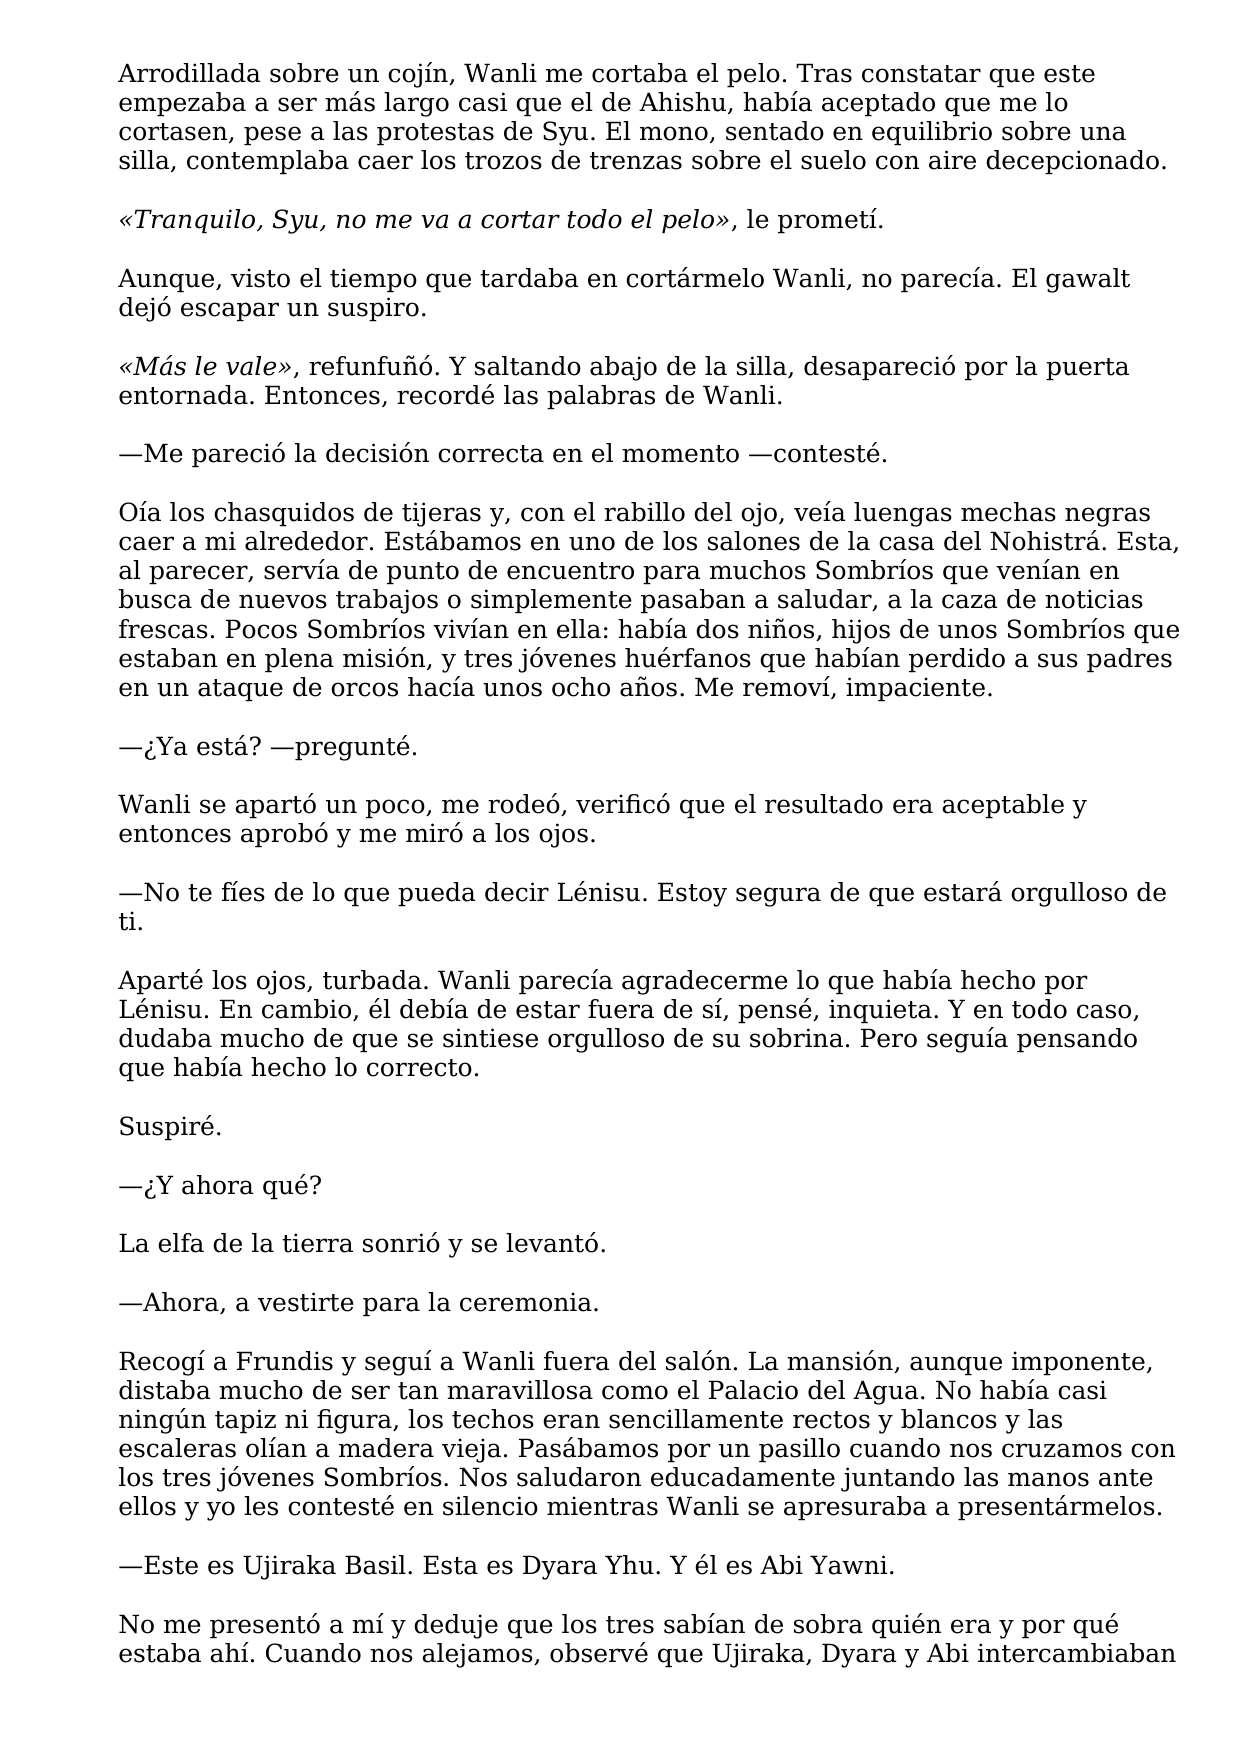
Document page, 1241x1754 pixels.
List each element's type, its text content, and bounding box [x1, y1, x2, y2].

text «Tranquilo, Syu, no me va a cortar todo el pelo», le prometí. [118, 205, 1181, 234]
text —Ahora, a vestirte para la ceremonia. [118, 1288, 1181, 1317]
text Aunque, visto el tiempo que tardaba en cortármelo Wanli, no parecía. El gawalt dejó escapar un suspiro. [118, 264, 1181, 322]
text Oía los chasquidos de tijeras y, con el rabillo del ojo, veía luengas mechas negras caer a mi alrededor. Estábamos en uno de los salones de la casa del Nohistrá. Esta, al parecer, servía de punto de encuentro para muchos Sombríos que venían en busca de nuevos trabajos o simplemente pasaban a saludar, a la caza de noticias frescas. Pocos Sombríos vivían en ella: había dos niños, hijos de unos Sombríos que estaban en plena misión, y tres jóvenes huérfanos que habían perdido a sus padres en un ataque de orcos hacía unos ocho años. Me removí, impaciente. [118, 498, 1181, 702]
text La elfa de la tierra sonrió y se levantó. [118, 1229, 1181, 1259]
text Aparté los ojos, turbada. Wanli parecía agradecerme lo que había hecho por Lénisu. En cambio, él debía de estar fuera de sí, pensé, inquieta. Y en todo caso, dudaba mucho de que se sintiese orgulloso de su sobrina. Pero seguía pensando que había hecho lo correcto. [118, 966, 1181, 1083]
text —Este es Ujiraka Basil. Esta es Dyara Yhu. Y él es Abi Yawni. [118, 1551, 1181, 1580]
text —Me pareció la decisión correcta en el momento —contesté. [118, 439, 1181, 469]
text Arrodillada sobre un cojín, Wanli me cortaba el pelo. Tras constatar que este empezaba a ser más largo casi que el de Ahishu, había aceptado que me lo cortasen, pese a las protestas de Syu. El mono, sentado en equilibrio sobre una silla, contemplaba caer los trozos de trenzas sobre el suelo con aire decepcionado. [118, 59, 1181, 176]
text Suspiré. [118, 1112, 1181, 1141]
text —¿Ya está? —pregunté. [118, 732, 1181, 761]
text —No te fíes de lo que pueda decir Lénisu. Estoy segura de que estará orgulloso de ti. [118, 878, 1181, 937]
text No me presentó a mí y deduje que los tres sabían de sobra quién era y por qué estaba ahí. Cuando nos alejamos, observé que Ujiraka, Dyara y Abi intercambiaban [118, 1610, 1181, 1668]
text Wanli se apartó un poco, me rodeó, verificó que el resultado era aceptable y entonces aprobó y me miró a los ojos. [118, 790, 1181, 849]
text —¿Y ahora qué? [118, 1171, 1181, 1200]
text «Más le vale», refunfuñó. Y saltando abajo de la silla, desapareció por la puerta entornada. Entonces, recordé las palabras de Wanli. [118, 352, 1181, 410]
text Recogí a Frundis y seguí a Wanli fuera del salón. La mansión, aunque imponente, distaba mucho de ser tan maravillosa como el Palacio del Agua. No había casi ningún tapiz ni figura, los techos eran sencillamente rectos y blancos y las escaleras olían a madera vieja. Pasábamos por un pasillo cuando nos cruzamos con los tres jóvenes Sombríos. Nos saludaron educadamente juntando las manos ante ellos y yo les contesté en silencio mientras Wanli se apresuraba a presentármelos. [118, 1347, 1181, 1522]
